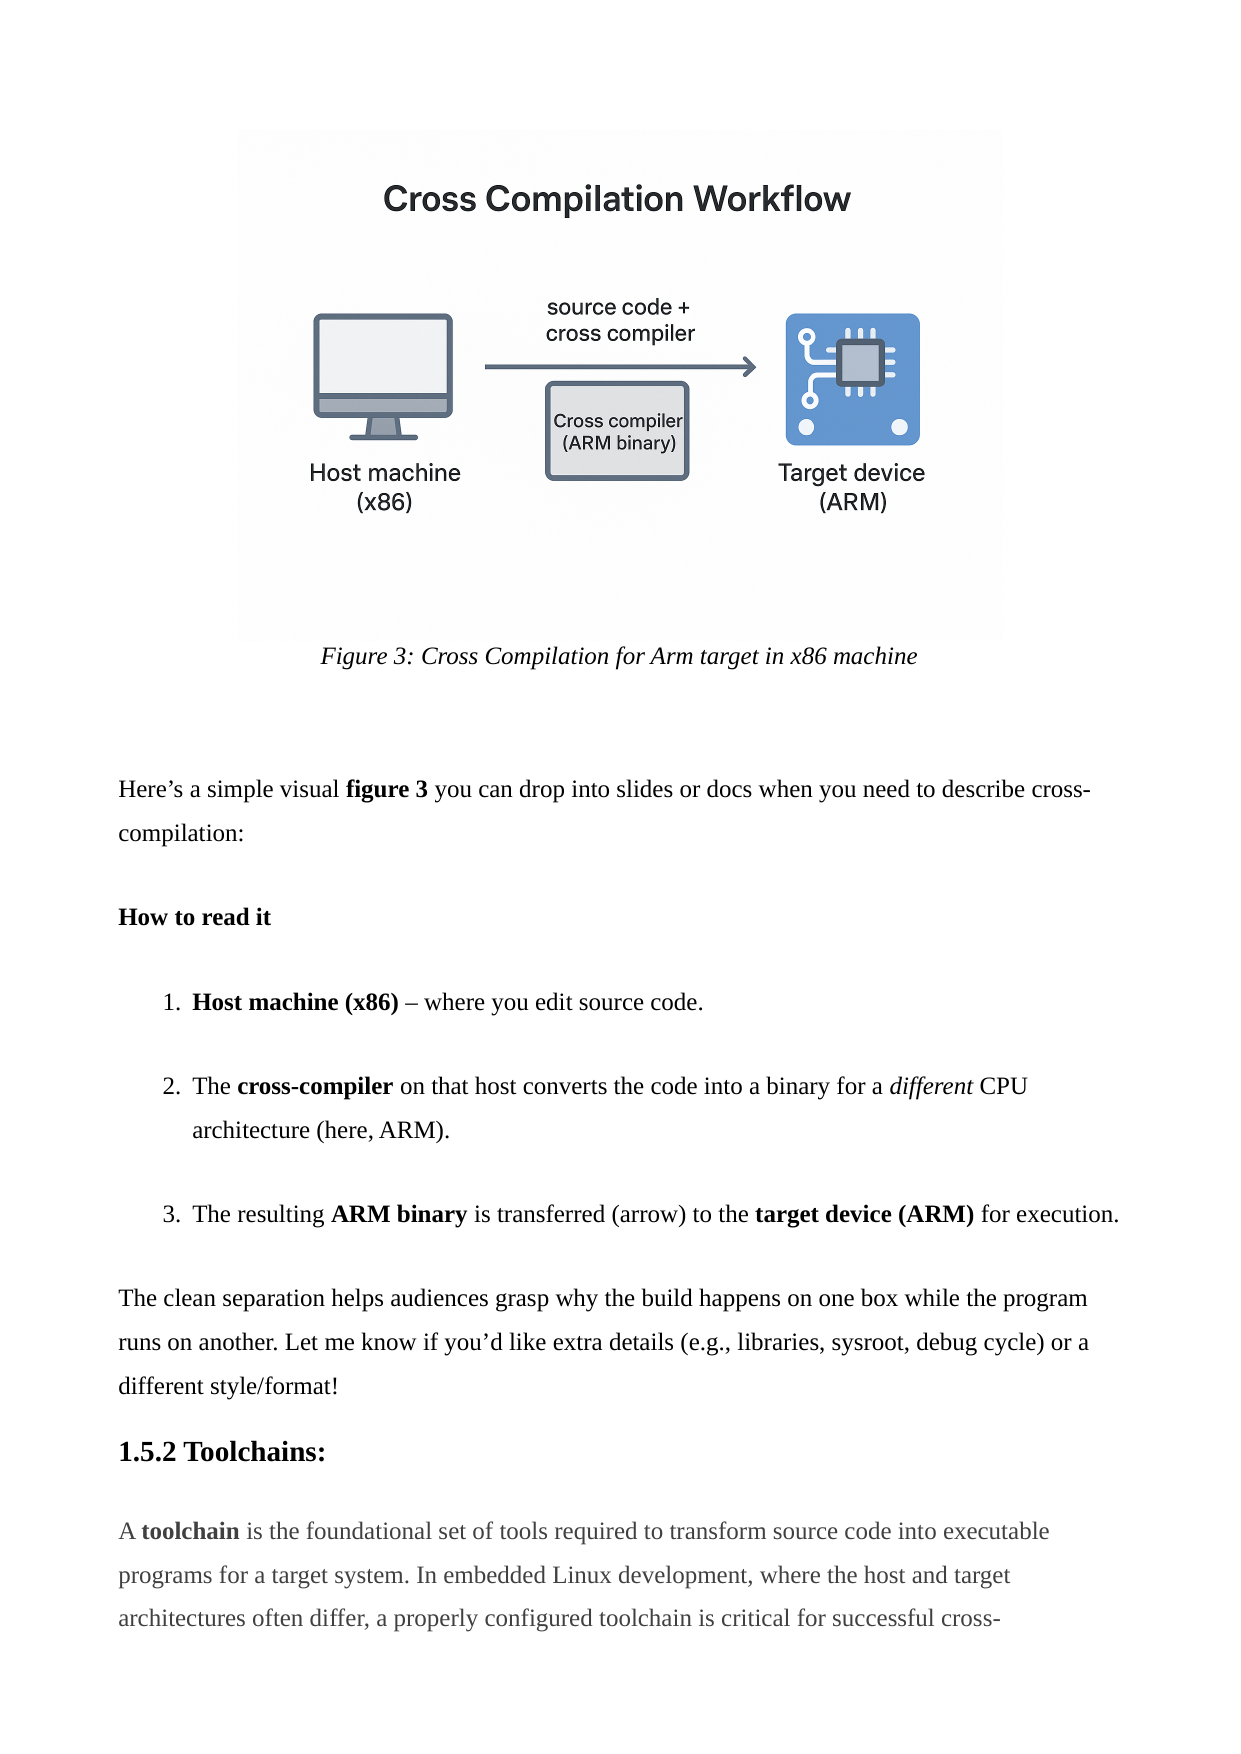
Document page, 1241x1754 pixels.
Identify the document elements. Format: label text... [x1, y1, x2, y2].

list The resulting ARM binary is transferred (arrow) to the target device (ARM) for execution. [162, 1184, 1122, 1228]
subtitle 1.5.2 Toolchains: [118, 1434, 1122, 1468]
list The cross-compiler on that host converts the code into a binary for a different CPU architecture (here, ARM). [162, 1056, 1122, 1143]
list Host machine (x86) – where you edit source code. [162, 972, 1122, 1015]
text How to read it [118, 887, 1122, 931]
text Here’s a simple visual figure 3 you can drop into slides or docs when you need to describe cross-compilation: [118, 759, 1122, 847]
text Figure 3: Cross Compilation for Arm target in x86 machine [204, 641, 1036, 669]
picture [237, 130, 1003, 641]
text A toolchain is the foundational set of tools required to transform source code into executable programs for a target system. In embedded Linux development, where the host and target architectures often differ, a properly configured toolchain is critical for successful cross- [118, 1501, 1122, 1632]
text The clean separation helps audiences grasp why the build happens on one box while the program runs on another. Let me know if you’d like extra details (e.g., libraries, sysroot, debug cycle) or a different style/format! [118, 1268, 1122, 1400]
